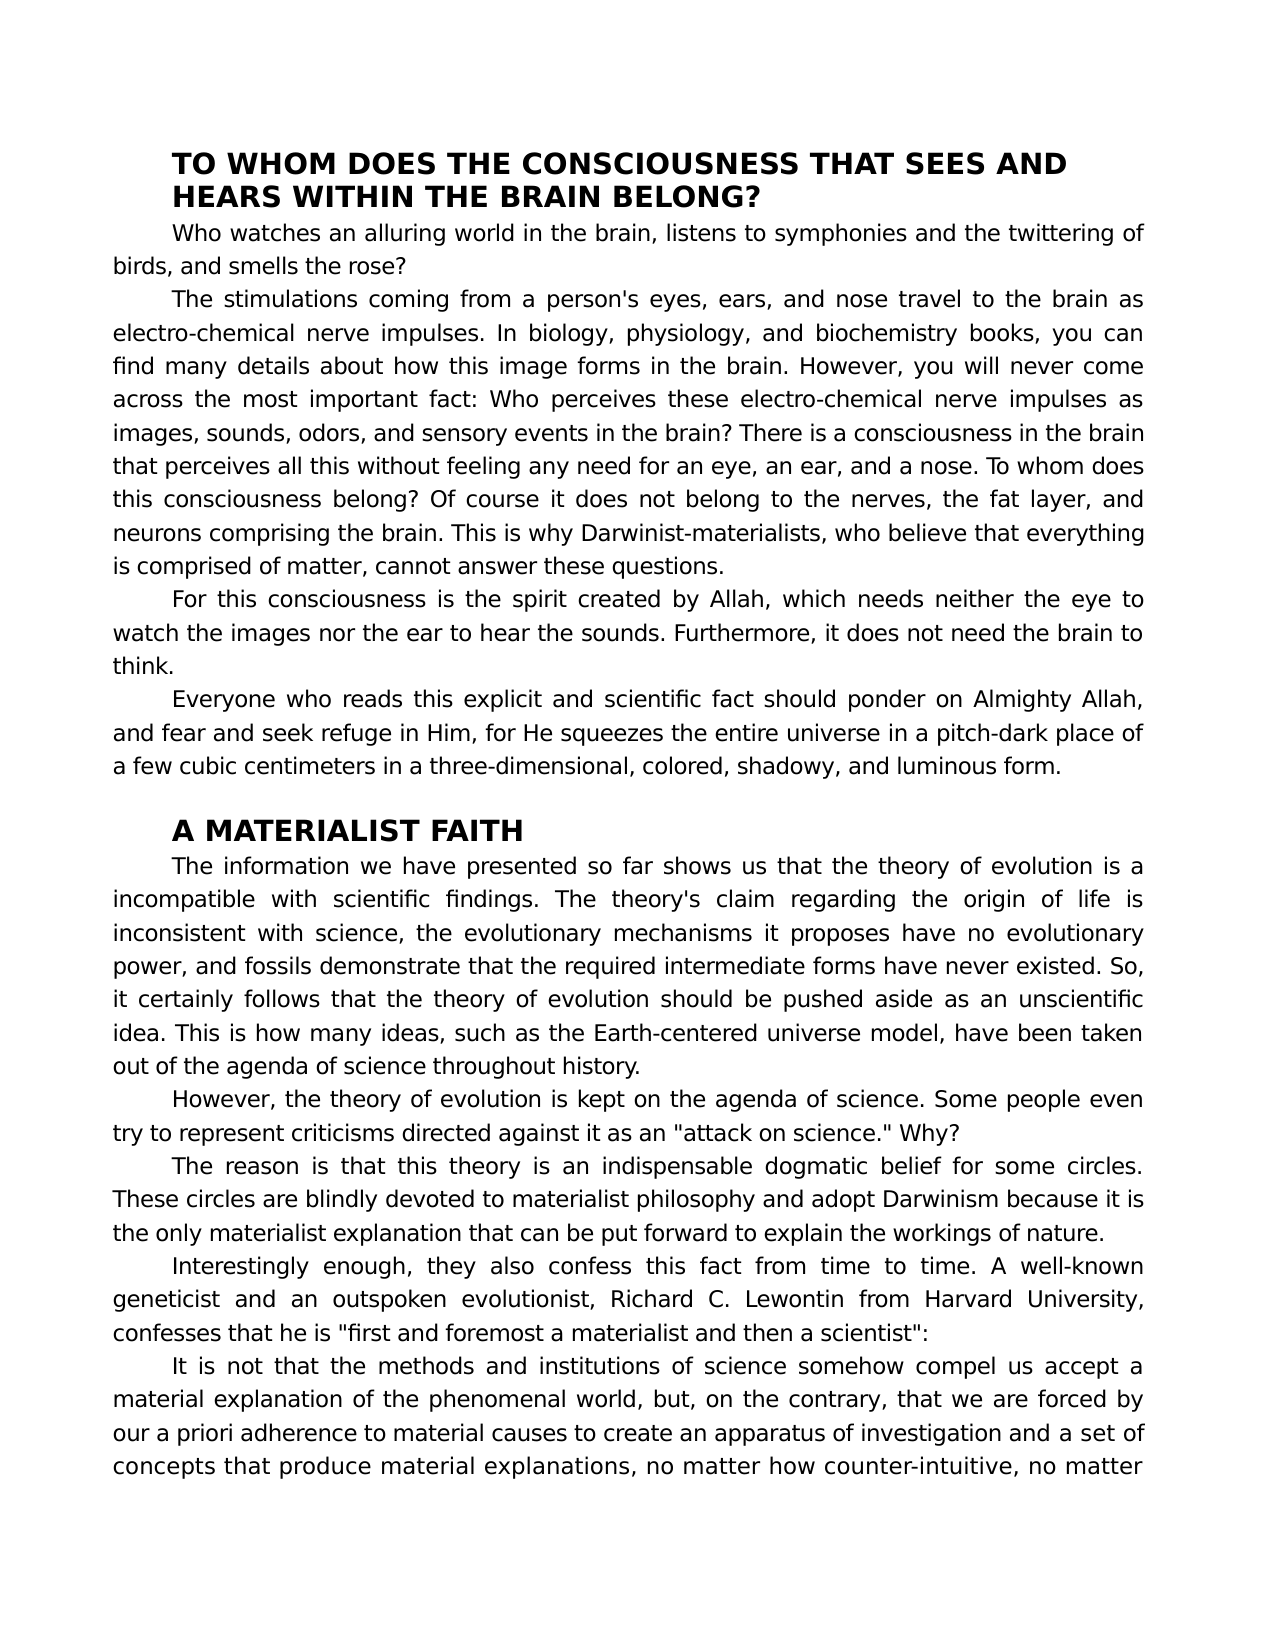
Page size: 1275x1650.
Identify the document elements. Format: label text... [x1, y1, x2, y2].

text However, the theory of evolution is kept on the agenda of science. Some people even try to represent criticisms directed against it as an "attack on science." Why? [112, 1081, 1145, 1148]
text TO WHOM DOES THE CONSCIOUSNESS THAT SEES AND [112, 148, 1145, 181]
text Interestingly enough, they also confess this fact from time to time. A well-known geneticist and an outspoken evolutionist, Richard C. Lewontin from Harvard University, confesses that he is "first and foremost a materialist and then a scientist": [112, 1248, 1145, 1348]
text Who watches an alluring world in the brain, listens to symphonies and the twittering of birds, and smells the rose? [112, 214, 1145, 281]
text The information we have presented so far shows us that the theory of evolution is a incompatible with scientific findings. The theory's claim regarding the origin of life is inconsistent with science, the evolutionary mechanisms it proposes have no evolutionary power, and fossils demonstrate that the required intermediate forms have never existed. So, it certainly follows that the theory of evolution should be pushed aside as an unscientific idea. This is how many ideas, such as the Earth-centered universe model, have been taken out of the agenda of science throughout history. [112, 848, 1145, 1081]
text HEARS WITHIN THE BRAIN BELONG? [112, 181, 1145, 214]
text Everyone who reads this explicit and scientific fact should ponder on Almighty Allah, and fear and seek refuge in Him, for He squeezes the entire universe in a pitch-dark place of a few cubic centimeters in a three-dimensional, colored, shadowy, and luminous form. [112, 681, 1145, 781]
text The stimulations coming from a person's eyes, ears, and nose travel to the brain as electro-chemical nerve impulses. In biology, physiology, and biochemistry books, you can find many details about how this image forms in the brain. However, you will never come across the most important fact: Who perceives these electro-chemical nerve impulses as images, sounds, odors, and sensory events in the brain? There is a consciousness in the brain that perceives all this without feeling any need for an eye, an ear, and a nose. To whom does this consciousness belong? Of course it does not belong to the nerves, the fat layer, and neurons comprising the brain. This is why Darwinist-materialists, who believe that everything is comprised of matter, cannot answer these questions. [112, 281, 1145, 581]
text A MATERIALIST FAITH [112, 814, 1145, 848]
text For this consciousness is the spirit created by Allah, which needs neither the eye to watch the images nor the ear to hear the sounds. Furthermore, it does not need the brain to think. [112, 581, 1145, 681]
text It is not that the methods and institutions of science somehow compel us accept a material explanation of the phenomenal world, but, on the contrary, that we are forced by our a priori adherence to material causes to create an apparatus of investigation and a set of concepts that produce material explanations, no matter how counter-intuitive, no matter [112, 1348, 1145, 1481]
text The reason is that this theory is an indispensable dogmatic belief for some circles. These circles are blindly devoted to materialist philosophy and adopt Darwinism because it is the only materialist explanation that can be put forward to explain the workings of nature. [112, 1148, 1145, 1248]
